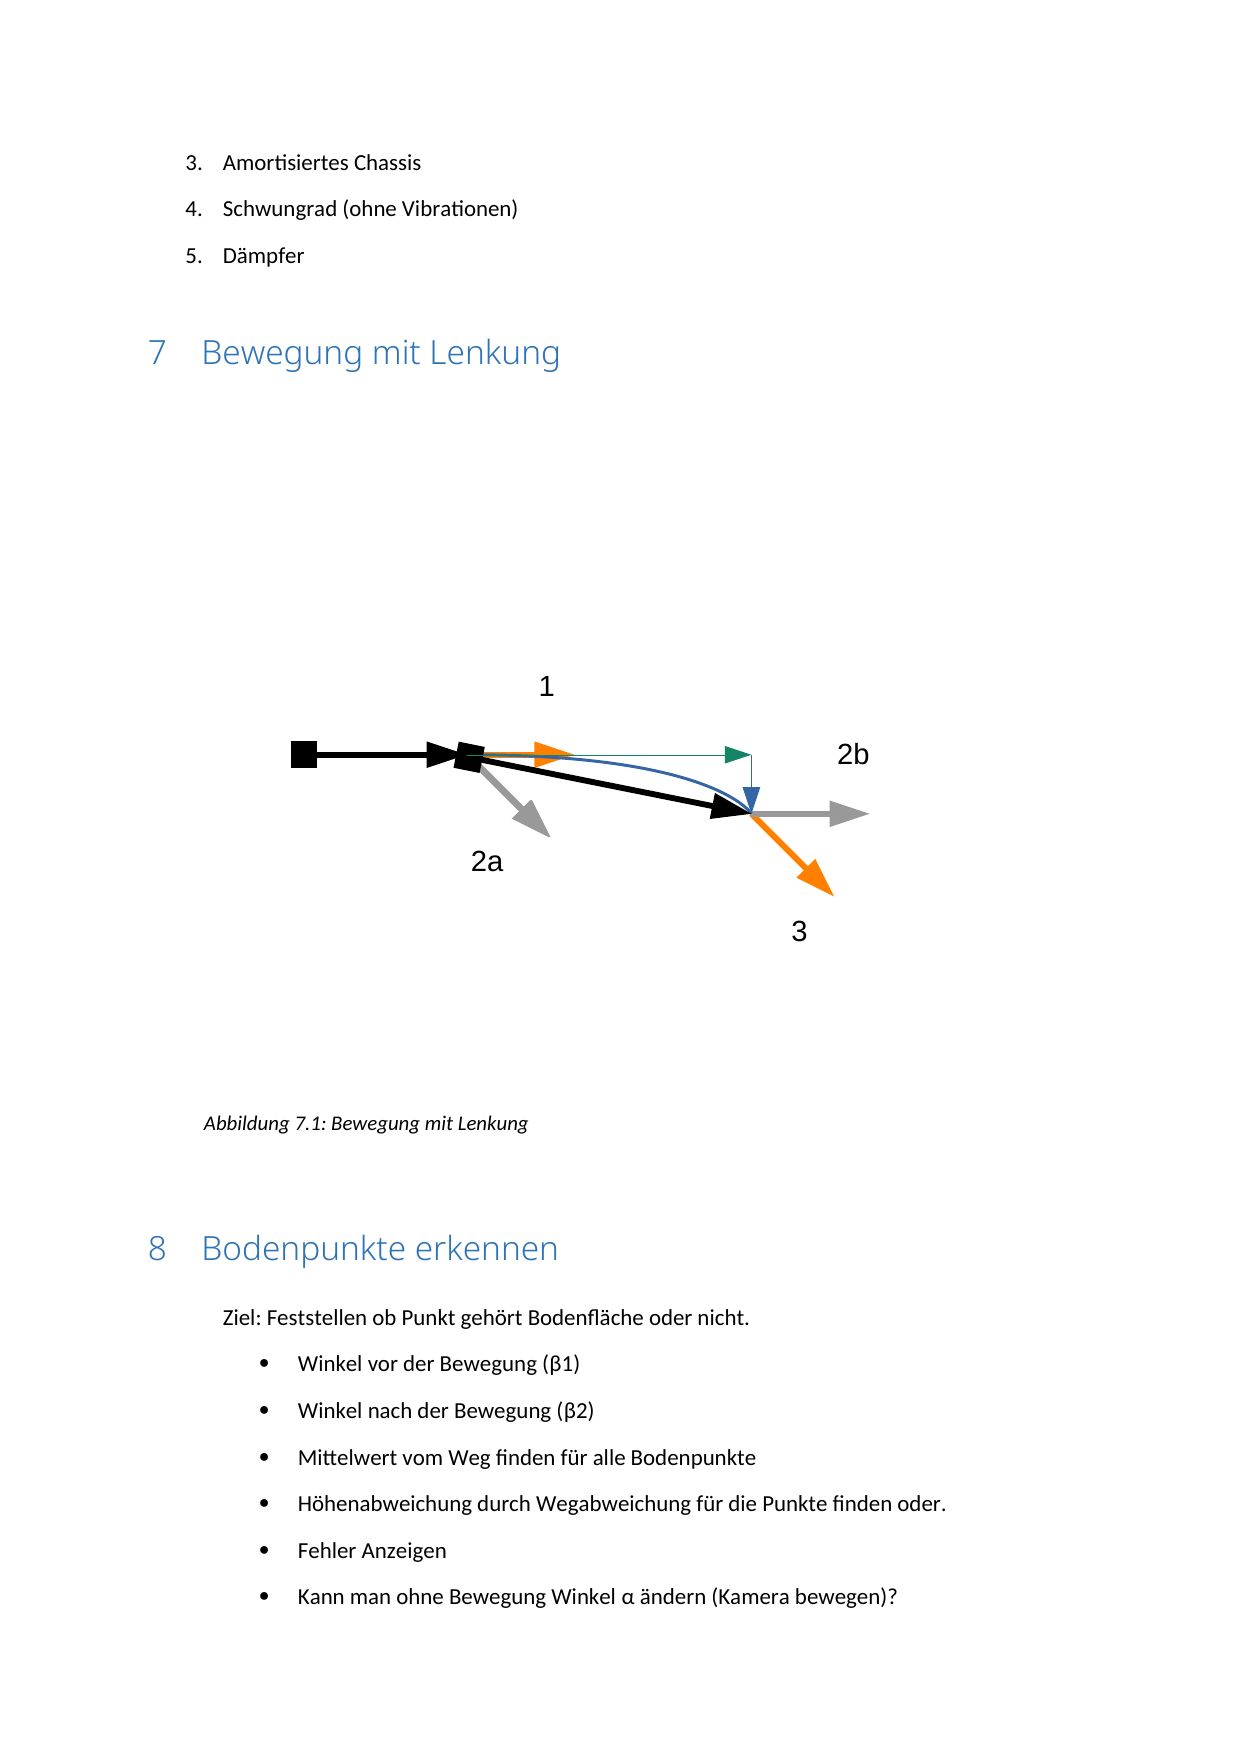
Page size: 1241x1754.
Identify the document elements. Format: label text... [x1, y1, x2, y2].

list Kann man ohne Bewegung Winkel α ändern (Kamera bewegen)? [260, 1582, 1093, 1610]
list Fehler Anzeigen [260, 1536, 1093, 1564]
list Mittelwert vom Weg finden für alle Bodenpunkte [260, 1443, 1093, 1471]
subtitle Bodenpunkte erkennen [148, 1225, 1093, 1270]
text Abbildung 7.1: Bewegung mit Lenkung [204, 1103, 1036, 1135]
list Amortisiertes Chassis [185, 148, 1093, 176]
list Schwungrad (ohne Vibrationen) [185, 194, 1093, 222]
list Höhenabweichung durch Wegabweichung für die Punkte finden oder. [260, 1489, 1093, 1517]
list Winkel nach der Bewegung (β2) [260, 1396, 1093, 1424]
list Winkel vor der Bewegung (β1) [260, 1349, 1093, 1378]
list Ziel: Feststellen ob Punkt gehört Bodenfläche oder nicht. [223, 1303, 1093, 1331]
list Dämpfer [185, 241, 1093, 269]
subtitle Bewegung mit Lenkung [148, 329, 1093, 374]
